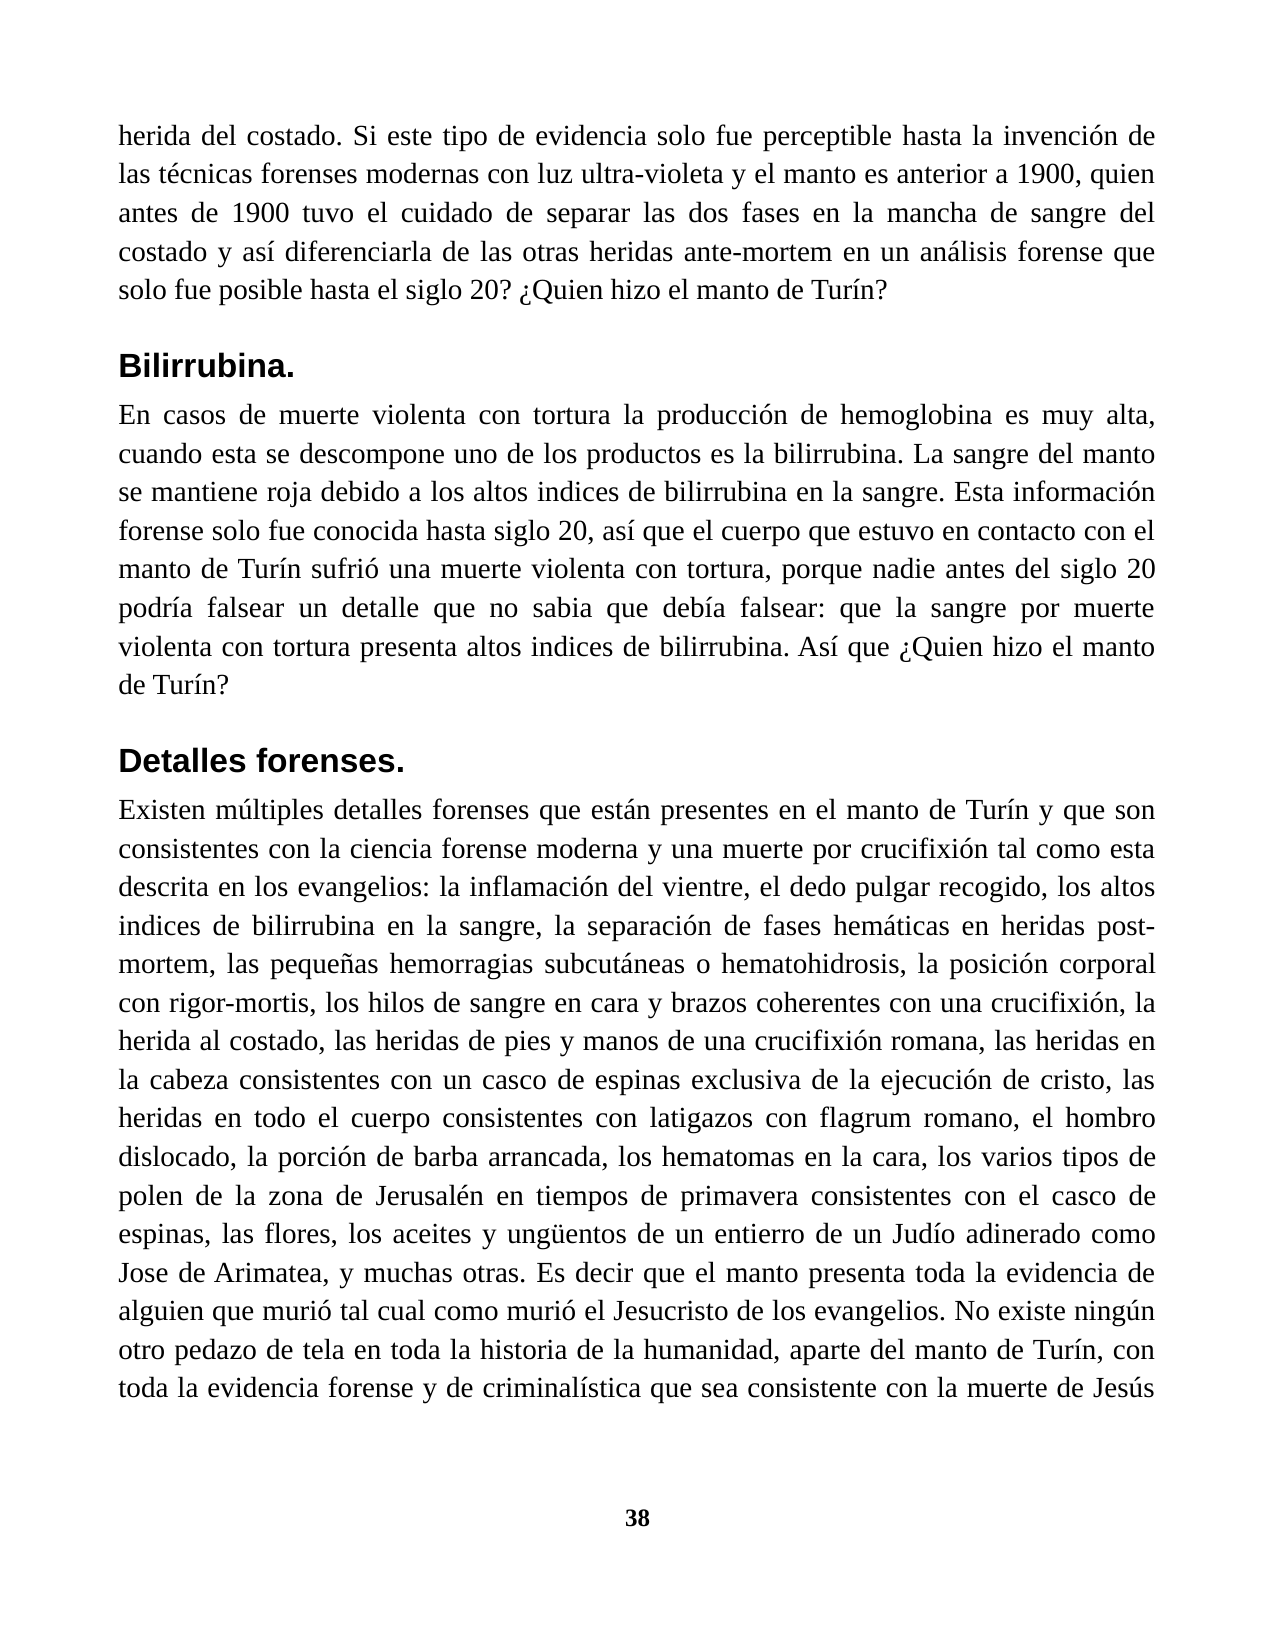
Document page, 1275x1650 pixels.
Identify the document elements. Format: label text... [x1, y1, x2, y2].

text En casos de muerte violenta con tortura la producción de hemoglobina es muy alta, cuando esta se descompone uno de los productos es la bilirrubina. La sangre del manto se mantiene roja debido a los altos indices de bilirrubina en la sangre. Esta información forense solo fue conocida hasta siglo 20, así que el cuerpo que estuvo en contacto con el manto de Turín sufrió una muerte violenta con tortura, porque nadie antes del siglo 20 podría falsear un detalle que no sabia que debía falsear: que la sangre por muerte violenta con tortura presenta altos indices de bilirrubina. Así que ¿Quien hizo el manto de Turín? [118, 397, 1157, 701]
text herida del costado. Si este tipo de evidencia solo fue perceptible hasta la invención de las técnicas forenses modernas con luz ultra-violeta y el manto es anterior a 1900, quien antes de 1900 tuvo el cuidado de separar las dos fases en la mancha de sangre del costado y así diferenciarla de las otras heridas ante-mortem en un análisis forense que solo fue posible hasta el siglo 20? ¿Quien hizo el manto de Turín? [118, 118, 1157, 306]
text Existen múltiples detalles forenses que están presentes en el manto de Turín y que son consistentes con la ciencia forense moderna y una muerte por crucifixión tal como esta descrita en los evangelios: la inflamación del vientre, el dedo pulgar recogido, los altos indices de bilirrubina en la sangre, la separación de fases hemáticas en heridas post-mortem, las pequeñas hemorragias subcutáneas o hematohidrosis, la posición corporal con rigor-mortis, los hilos de sangre en cara y brazos coherentes con una crucifixión, la herida al costado, las heridas de pies y manos de una crucifixión romana, las heridas en la cabeza consistentes con un casco de espinas exclusiva de la ejecución de cristo, las heridas en todo el cuerpo consistentes con latigazos con flagrum romano, el hombro dislocado, la porción de barba arrancada, los hematomas en la cara, los varios tipos de polen de la zona de Jerusalén en tiempos de primavera consistentes con el casco de espinas, las flores, los aceites y ungüentos de un entierro de un Judío adinerado como Jose de Arimatea, y muchas otras. Es decir que el manto presenta toda la evidencia de alguien que murió tal cual como murió el Jesucristo de los evangelios. No existe ningún otro pedazo de tela en toda la historia de la humanidad, aparte del manto de Turín, con toda la evidencia forense y de criminalística que sea consistente con la muerte de Jesús [118, 792, 1157, 1404]
subtitle Detalles forenses. [118, 741, 1157, 780]
subtitle Bilirrubina. [118, 346, 1157, 385]
